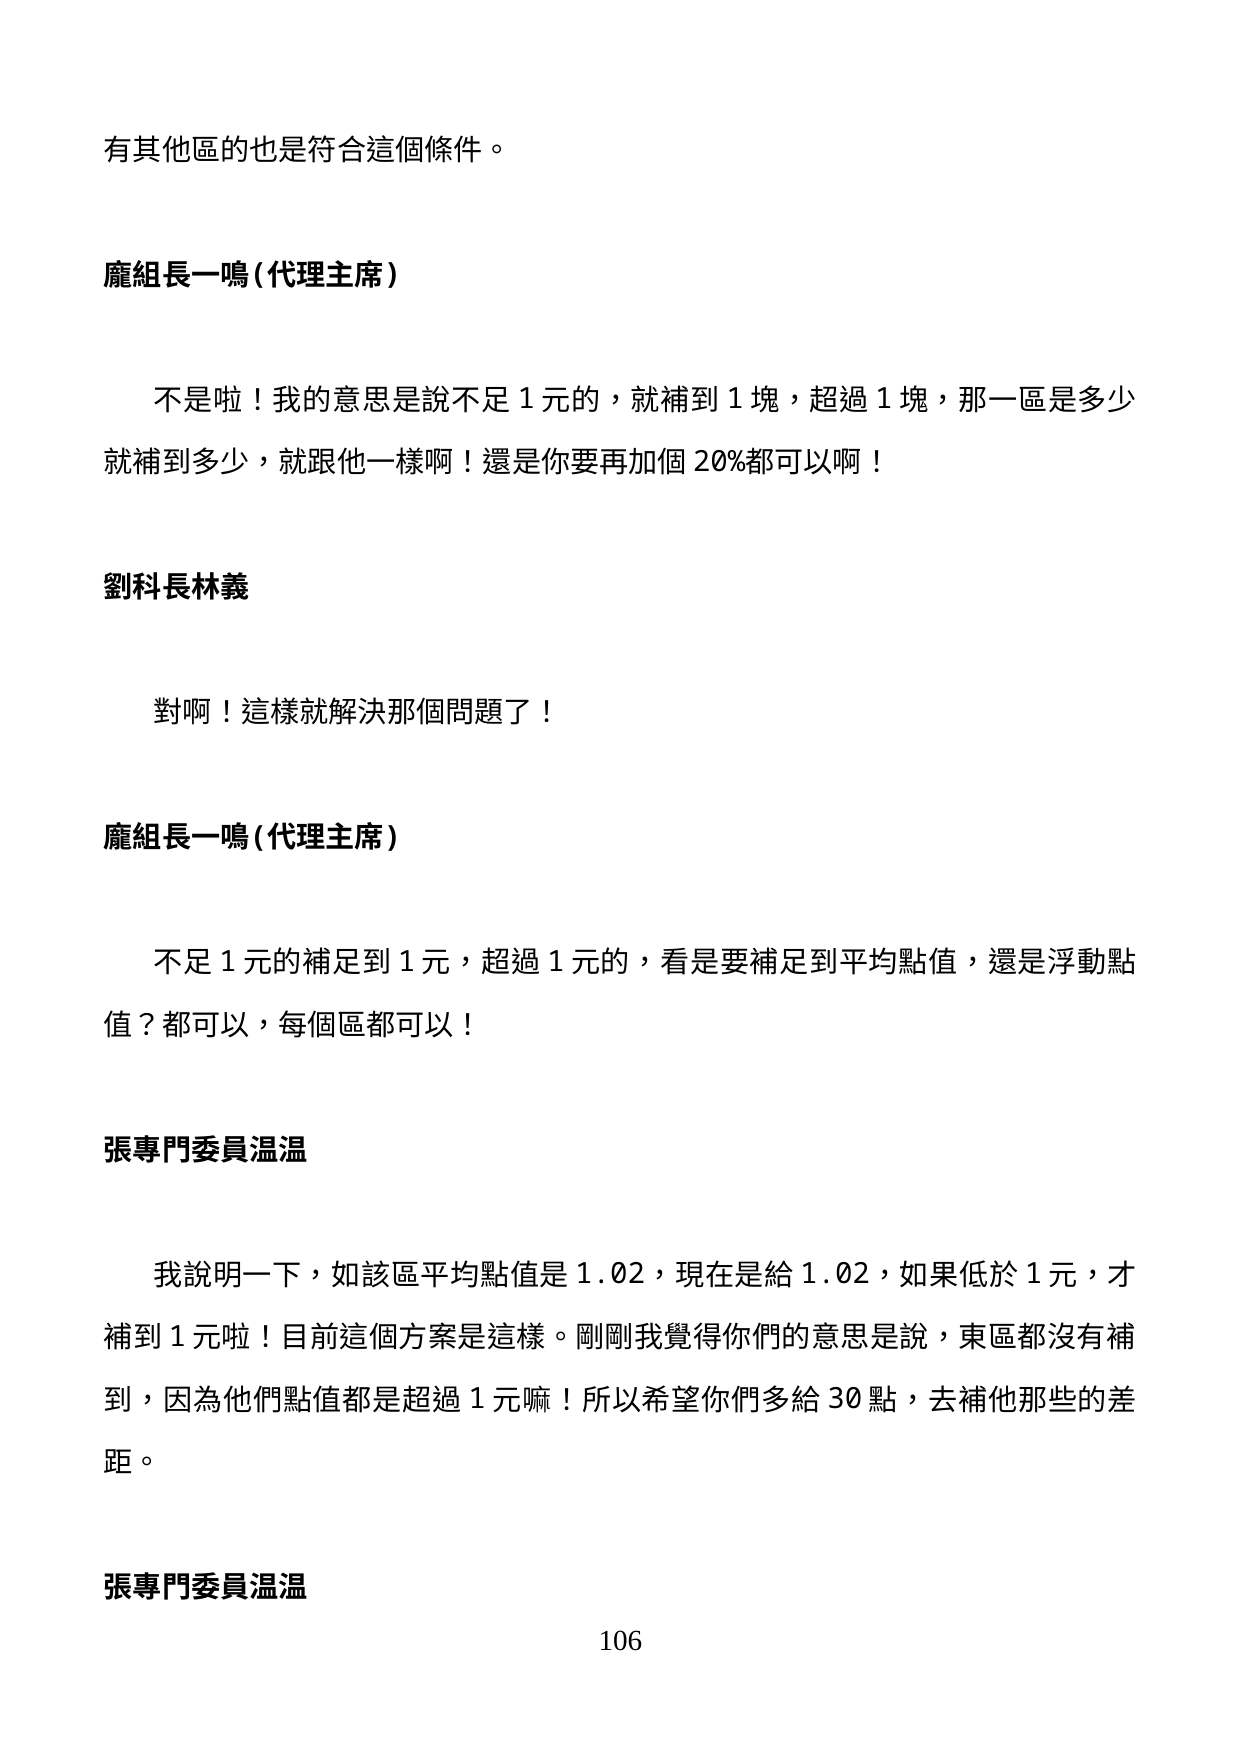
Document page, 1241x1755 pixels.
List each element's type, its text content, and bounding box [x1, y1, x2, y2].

text 不足1元的補足到1元，超過1元的，看是要補足到平均點值，還是浮動點值？都可以，每個區都可以！ [103, 918, 1137, 1043]
text 張專門委員温温 [103, 1543, 1137, 1606]
text 龐組長一鳴(代理主席) [103, 793, 1137, 856]
text 對啊！這樣就解決那個問題了！ [103, 668, 1137, 731]
text 我說明一下，如該區平均點值是1.02，現在是給1.02，如果低於1元，才補到1元啦！目前這個方案是這樣。剛剛我覺得你們的意思是說，東區都沒有補到，因為他們點值都是超過1元嘛！所以希望你們多給30點，去補他那些的差距。 [103, 1231, 1137, 1481]
text 劉科長林義 [103, 543, 1137, 606]
text 龐組長一鳴(代理主席) [103, 231, 1137, 293]
text 張專門委員温温 [103, 1106, 1137, 1168]
text 有其他區的也是符合這個條件。 [103, 106, 1137, 168]
text 不是啦！我的意思是說不足1元的，就補到1塊，超過1塊，那一區是多少就補到多少，就跟他一樣啊！還是你要再加個20%都可以啊！ [103, 356, 1137, 481]
